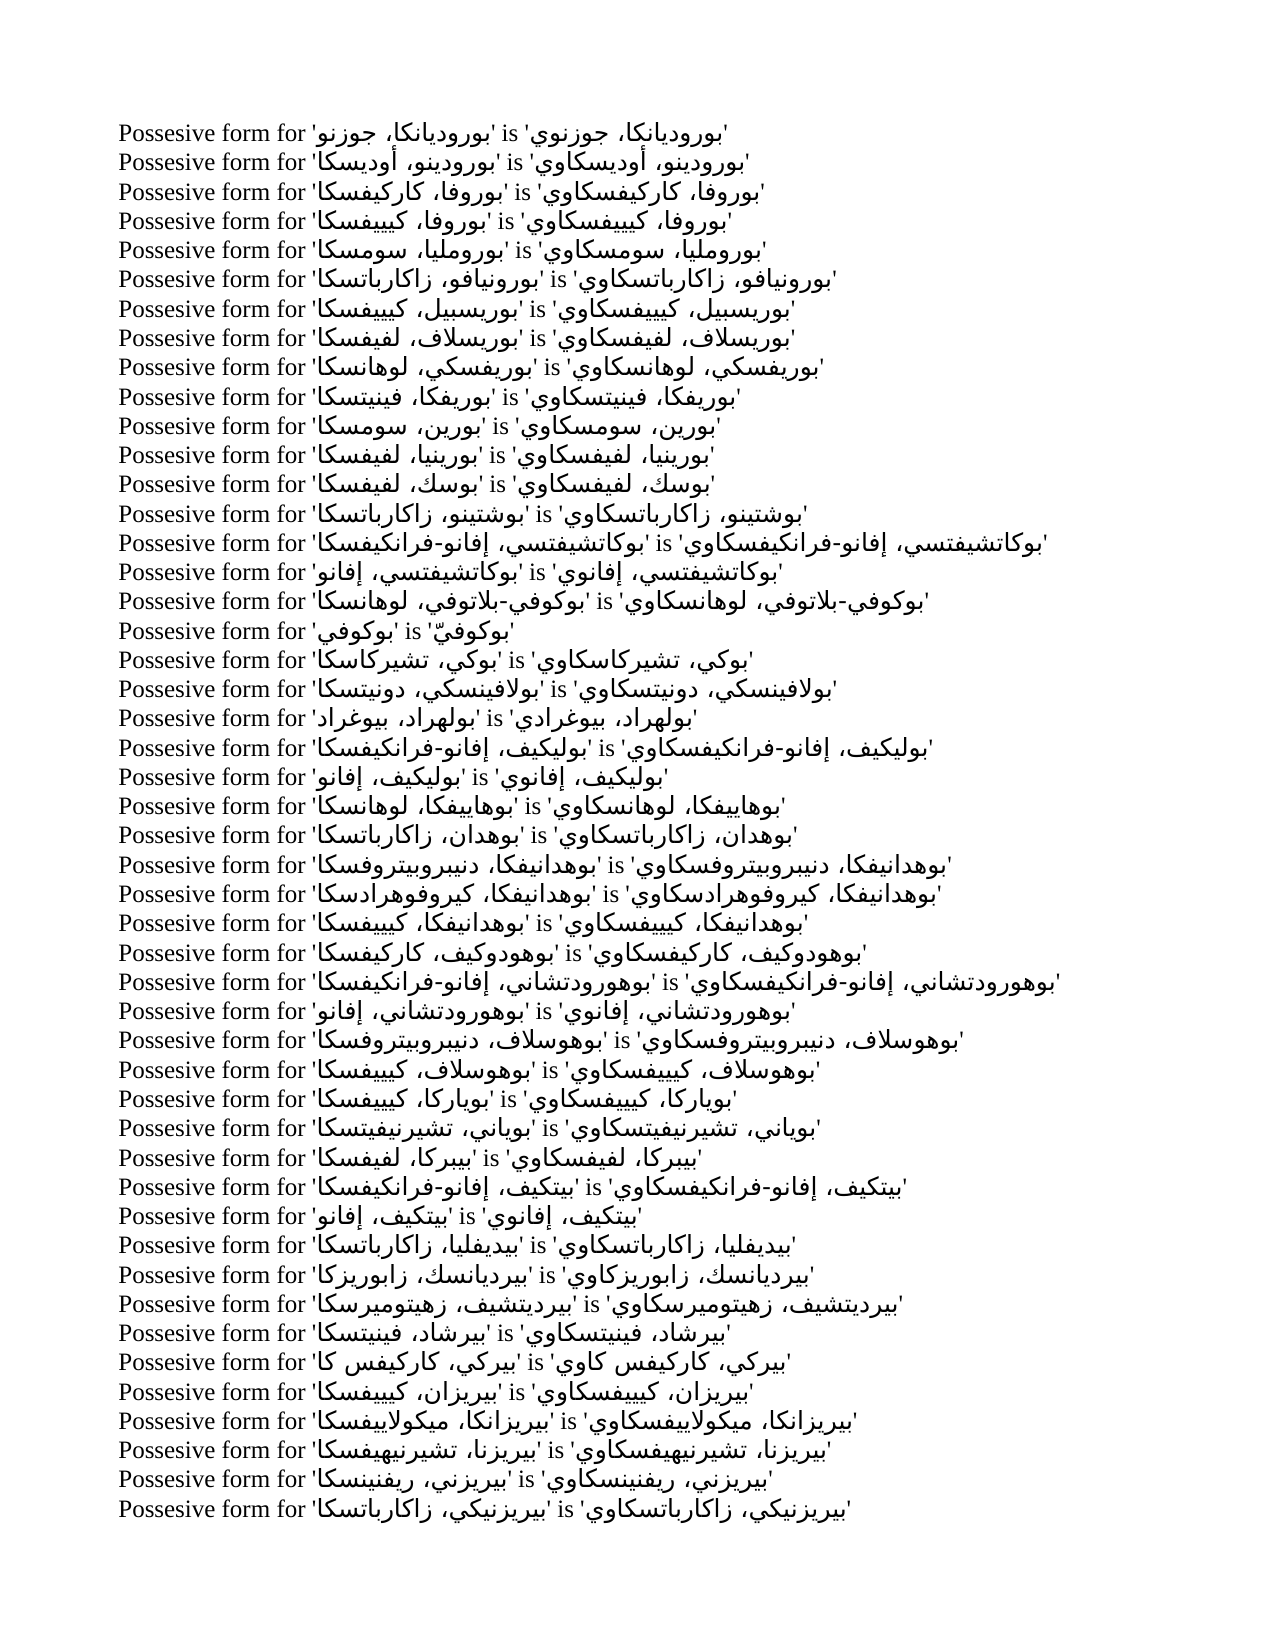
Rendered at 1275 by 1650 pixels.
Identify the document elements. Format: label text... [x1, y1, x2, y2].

text Possesive form for 'بورينيا، لفيفسكا' is 'بورينيا، لفيفسكاوي' [118, 440, 1157, 469]
text Possesive form for 'بوليكيف، إفانو-فرانكيفسكا' is 'بوليكيف، إفانو-فرانكيفسكاوي' [118, 733, 1157, 762]
text Possesive form for 'بوياني، تشيرنيفيتسكا' is 'بوياني، تشيرنيفيتسكاوي' [118, 1113, 1157, 1143]
text Possesive form for 'بيريزنا، تشيرنيهيفسكا' is 'بيريزنا، تشيرنيهيفسكاوي' [118, 1435, 1157, 1464]
text Possesive form for 'بوهدان، زاكارباتسكا' is 'بوهدان، زاكارباتسكاوي' [118, 821, 1157, 850]
text Possesive form for 'بوروديانكا، جوزنو' is 'بوروديانكا، جوزنوي' [118, 118, 1157, 147]
text Possesive form for 'بوهدانيفكا، كيروفوهرادسكا' is 'بوهدانيفكا، كيروفوهرادسكاوي' [118, 879, 1157, 908]
text Possesive form for 'بيرشاد، فينيتسكا' is 'بيرشاد، فينيتسكاوي' [118, 1318, 1157, 1347]
text Possesive form for 'بولافينسكي، دونيتسكا' is 'بولافينسكي، دونيتسكاوي' [118, 674, 1157, 703]
text Possesive form for 'بورين، سومسكا' is 'بورين، سومسكاوي' [118, 411, 1157, 440]
text Possesive form for 'بيرديانسك، زابوريزكا' is 'بيرديانسك، زابوريزكاوي' [118, 1260, 1157, 1289]
text Possesive form for 'بيبركا، لفيفسكا' is 'بيبركا، لفيفسكاوي' [118, 1143, 1157, 1172]
text Possesive form for 'بوسك، لفيفسكا' is 'بوسك، لفيفسكاوي' [118, 469, 1157, 499]
text Possesive form for 'بيريزان، كيييفسكا' is 'بيريزان، كيييفسكاوي' [118, 1377, 1157, 1406]
text Possesive form for 'بوهورودتشاني، إفانو-فرانكيفسكا' is 'بوهورودتشاني، إفانو-فرانكيفسكاوي' [118, 967, 1157, 996]
text Possesive form for 'بوريسلاف، لفيفسكا' is 'بوريسلاف، لفيفسكاوي' [118, 323, 1157, 352]
text Possesive form for 'بيديفليا، زاكارباتسكا' is 'بيديفليا، زاكارباتسكاوي' [118, 1230, 1157, 1260]
text Possesive form for 'بيريزني، ريفنينسكا' is 'بيريزني، ريفنينسكاوي' [118, 1464, 1157, 1494]
text Possesive form for 'بولهراد، بيوغراد' is 'بولهراد، بيوغرادي' [118, 703, 1157, 733]
text Possesive form for 'بوريسبيل، كيييفسكا' is 'بوريسبيل، كيييفسكاوي' [118, 294, 1157, 323]
text Possesive form for 'بيريزنيكي، زاكارباتسكا' is 'بيريزنيكي، زاكارباتسكاوي' [118, 1494, 1157, 1523]
text Possesive form for 'بوهورودتشاني، إفانو' is 'بوهورودتشاني، إفانوي' [118, 996, 1157, 1026]
text Possesive form for 'بيتكيف، إفانو-فرانكيفسكا' is 'بيتكيف، إفانو-فرانكيفسكاوي' [118, 1172, 1157, 1201]
text Possesive form for 'بوكوفي' is 'بوكوفيّ' [118, 616, 1157, 645]
text Possesive form for 'بوكوفي-بلاتوفي، لوهانسكا' is 'بوكوفي-بلاتوفي، لوهانسكاوي' [118, 586, 1157, 616]
text Possesive form for 'بورومليا، سومسكا' is 'بورومليا، سومسكاوي' [118, 235, 1157, 264]
text Possesive form for 'بيريزانكا، ميكولاييفسكا' is 'بيريزانكا، ميكولاييفسكاوي' [118, 1406, 1157, 1435]
text Possesive form for 'بوهدانيفكا، دنيبروبيتروفسكا' is 'بوهدانيفكا، دنيبروبيتروفسكاوي' [118, 850, 1157, 879]
text Possesive form for 'بوياركا، كيييفسكا' is 'بوياركا، كيييفسكاوي' [118, 1084, 1157, 1113]
text Possesive form for 'بوهدانيفكا، كيييفسكا' is 'بوهدانيفكا، كيييفسكاوي' [118, 908, 1157, 938]
text Possesive form for 'بورونيافو، زاكارباتسكا' is 'بورونيافو، زاكارباتسكاوي' [118, 264, 1157, 294]
text Possesive form for 'بوريفسكي، لوهانسكا' is 'بوريفسكي، لوهانسكاوي' [118, 352, 1157, 382]
text Possesive form for 'بوروفا، كاركيفسكا' is 'بوروفا، كاركيفسكاوي' [118, 177, 1157, 206]
text Possesive form for 'بوكي، تشيركاسكا' is 'بوكي، تشيركاسكاوي' [118, 645, 1157, 674]
text Possesive form for 'بوشتينو، زاكارباتسكا' is 'بوشتينو، زاكارباتسكاوي' [118, 499, 1157, 528]
text Possesive form for 'بوكاتشيفتسي، إفانو' is 'بوكاتشيفتسي، إفانوي' [118, 557, 1157, 586]
text Possesive form for 'بيركي، كاركيفس كا' is 'بيركي، كاركيفس كاوي' [118, 1347, 1157, 1377]
text Possesive form for 'بيرديتشيف، زهيتوميرسكا' is 'بيرديتشيف، زهيتوميرسكاوي' [118, 1289, 1157, 1318]
text Possesive form for 'بوهودوكيف، كاركيفسكا' is 'بوهودوكيف، كاركيفسكاوي' [118, 938, 1157, 967]
text Possesive form for 'بوروفا، كيييفسكا' is 'بوروفا، كيييفسكاوي' [118, 206, 1157, 235]
text Possesive form for 'بوكاتشيفتسي، إفانو-فرانكيفسكا' is 'بوكاتشيفتسي، إفانو-فرانكيفسكاوي' [118, 528, 1157, 557]
text Possesive form for 'بوهوسلاف، كيييفسكا' is 'بوهوسلاف، كيييفسكاوي' [118, 1055, 1157, 1084]
text Possesive form for 'بورودينو، أوديسكا' is 'بورودينو، أوديسكاوي' [118, 147, 1157, 177]
text Possesive form for 'بوريفكا، فينيتسكا' is 'بوريفكا، فينيتسكاوي' [118, 382, 1157, 411]
text Possesive form for 'بوهاييفكا، لوهانسكا' is 'بوهاييفكا، لوهانسكاوي' [118, 791, 1157, 821]
text Possesive form for 'بيتكيف، إفانو' is 'بيتكيف، إفانوي' [118, 1201, 1157, 1230]
text Possesive form for 'بوليكيف، إفانو' is 'بوليكيف، إفانوي' [118, 762, 1157, 791]
text Possesive form for 'بوهوسلاف، دنيبروبيتروفسكا' is 'بوهوسلاف، دنيبروبيتروفسكاوي' [118, 1026, 1157, 1055]
